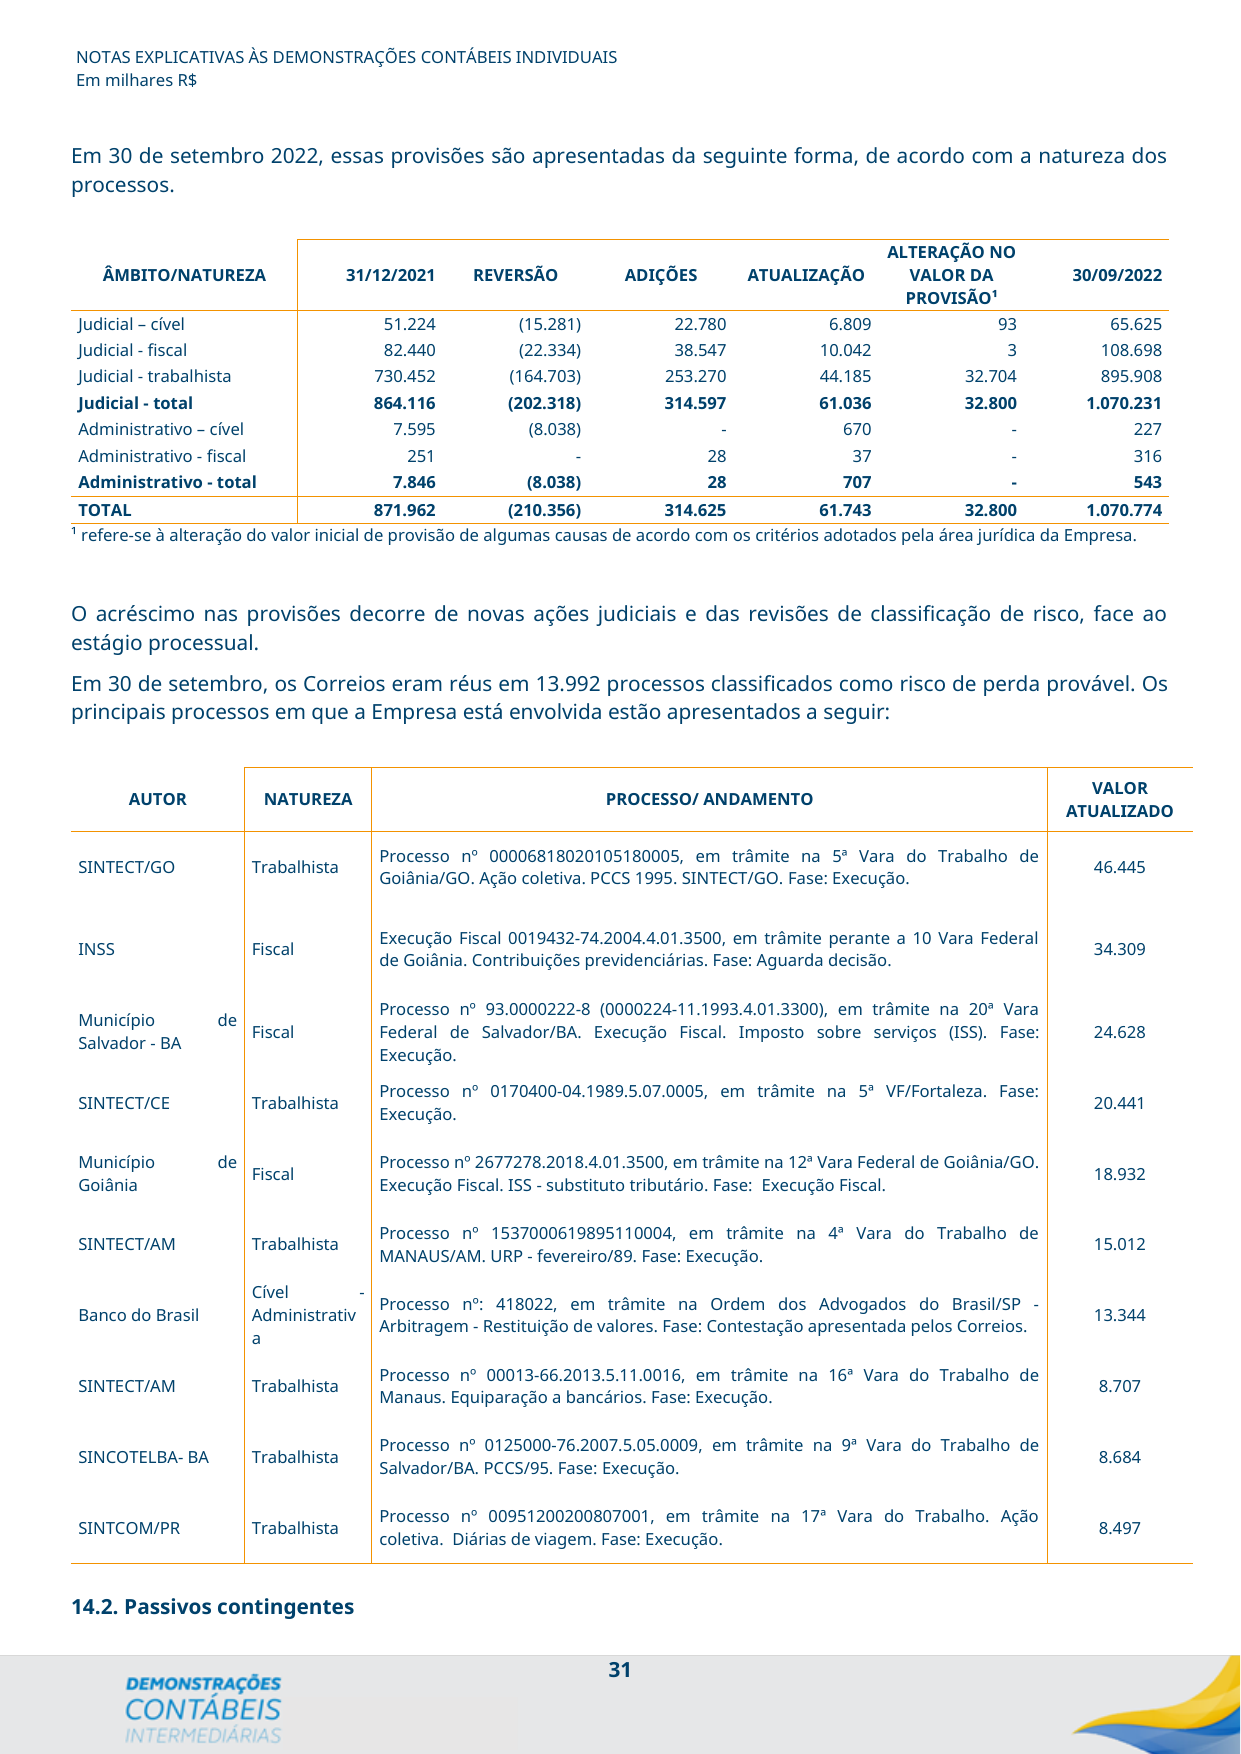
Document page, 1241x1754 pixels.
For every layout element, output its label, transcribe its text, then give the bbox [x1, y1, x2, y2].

table_cell SINTECT/CE [71, 1067, 244, 1138]
table_cell - [443, 443, 588, 469]
table_cell 707 [734, 469, 879, 496]
table_cell SINCOTELBA- BA [71, 1421, 244, 1492]
table_cell 46.445 [1048, 832, 1192, 902]
text Em 30 de setembro, os Correios eram réus em 13.992 processos classificados como risco de perda provável. Os principais processos em que a Empresa está envolvida estão apresentados a seguir: [71, 669, 1169, 726]
table_cell 7.595 [298, 416, 443, 443]
table_cell Trabalhista [245, 1067, 371, 1138]
table_cell Fiscal [245, 1138, 371, 1209]
table_cell 10.042 [734, 336, 879, 363]
table_cell 8.707 [1048, 1351, 1192, 1421]
table_header PROCESSO/ ANDAMENTO [372, 768, 1047, 831]
table_cell 38.547 [588, 336, 733, 363]
table_cell 22.780 [588, 311, 733, 336]
table_cell (8.038) [443, 469, 588, 496]
table_header NATUREZA [245, 768, 371, 831]
table_cell 28 [588, 469, 733, 496]
picture [0, 1654, 1241, 1754]
table_cell Processo nº 0170400-04.1989.5.07.0005, em trâmite na 5ª VF/Fortaleza. Fase: Execução. [372, 1067, 1047, 1138]
table_cell Processo nº 00951200200807001, em trâmite na 17ª Vara do Trabalho. Ação coletiva. Diárias de viagem. Fase: Execução. [372, 1492, 1047, 1563]
table_cell Trabalhista [245, 1351, 371, 1421]
table_cell - [879, 443, 1024, 469]
table_cell Fiscal [245, 996, 371, 1067]
table_header ÂMBITO/NATUREZA [71, 239, 297, 310]
table_cell (164.703) [443, 363, 588, 389]
table_cell 670 [734, 416, 879, 443]
table_cell 18.932 [1048, 1138, 1192, 1209]
table_cell INSS [71, 902, 244, 996]
table_cell Trabalhista [245, 1492, 371, 1563]
table_cell 32.800 [879, 497, 1024, 522]
table_cell (8.038) [443, 416, 588, 443]
table_cell 251 [298, 443, 443, 469]
table_cell Processo nº: 418022, em trâmite na Ordem dos Advogados do Brasil/SP - Arbitragem - Restituição de valores. Fase: Contestação apresentada pelos Correios. [372, 1280, 1047, 1351]
table_cell Município de Salvador - BA [71, 996, 244, 1067]
table_header ATUALIZAÇÃO [734, 240, 879, 310]
table_cell 51.224 [298, 311, 443, 336]
table_cell - [879, 416, 1024, 443]
table_cell Cível - Administrativa [245, 1280, 371, 1351]
table_cell 32.800 [879, 390, 1024, 416]
table_cell 32.704 [879, 363, 1024, 389]
table_cell 13.344 [1048, 1280, 1192, 1351]
table_cell 34.309 [1048, 902, 1192, 996]
table_cell 7.846 [298, 469, 443, 496]
table_cell 93 [879, 311, 1024, 336]
table_cell Judicial – cível [71, 311, 297, 336]
table_cell Execução Fiscal 0019432-74.2004.4.01.3500, em trâmite perante a 10 Vara Federal de Goiânia. Contribuições previdenciárias. Fase: Aguarda decisão. [372, 902, 1047, 996]
table_cell 37 [734, 443, 879, 469]
table_cell 65.625 [1024, 311, 1169, 336]
table_cell Processo nº 0125000-76.2007.5.05.0009, em trâmite na 9ª Vara do Trabalho de Salvador/BA. PCCS/95. Fase: Execução. [372, 1421, 1047, 1492]
table_cell 253.270 [588, 363, 733, 389]
table_cell 61.743 [734, 497, 879, 522]
table_cell (202.318) [443, 390, 588, 416]
table_cell 108.698 [1024, 336, 1169, 363]
table_cell Judicial - fiscal [71, 336, 297, 363]
table_header AUTOR [71, 767, 244, 831]
table_cell Banco do Brasil [71, 1280, 244, 1351]
table_cell Judicial - trabalhista [71, 363, 297, 389]
table_cell Processo nº 00006818020105180005, em trâmite na 5ª Vara do Trabalho de Goiânia/GO. Ação coletiva. PCCS 1995. SINTECT/GO. Fase: Execução. [372, 832, 1047, 902]
table_cell 44.185 [734, 363, 879, 389]
table_cell 6.809 [734, 311, 879, 336]
table_cell Processo nº 1537000619895110004, em trâmite na 4ª Vara do Trabalho de MANAUS/AM. URP - fevereiro/89. Fase: Execução. [372, 1209, 1047, 1280]
table_header 30/09/2022 [1024, 240, 1169, 310]
table_header 31/12/2021 [298, 240, 443, 310]
table_cell Processo nº 00013-66.2013.5.11.0016, em trâmite na 16ª Vara do Trabalho de Manaus. Equiparação a bancários. Fase: Execução. [372, 1351, 1047, 1421]
list Passivos contingentes [71, 1592, 1169, 1621]
table_cell 24.628 [1048, 996, 1192, 1067]
table_cell 543 [1024, 469, 1169, 496]
text O acréscimo nas provisões decorre de novas ações judiciais e das revisões de classificação de risco, face ao estágio processual. [71, 599, 1169, 656]
table_cell TOTAL [71, 497, 297, 522]
table_cell 28 [588, 443, 733, 469]
table_cell 1.070.774 [1024, 497, 1169, 522]
table_cell Trabalhista [245, 1209, 371, 1280]
table_cell (210.356) [443, 497, 588, 522]
table_cell 314.597 [588, 390, 733, 416]
table_cell 3 [879, 336, 1024, 363]
table_cell Trabalhista [245, 832, 371, 902]
table_cell 8.684 [1048, 1421, 1192, 1492]
table_cell 1.070.231 [1024, 390, 1169, 416]
table_cell 864.116 [298, 390, 443, 416]
text ¹ refere-se à alteração do valor inicial de provisão de algumas causas de acordo com os critérios adotados pela área jurídica da Empresa. [71, 524, 1169, 546]
table_cell 895.908 [1024, 363, 1169, 389]
table_cell Trabalhista [245, 1421, 371, 1492]
table_cell Administrativo – cível [71, 416, 297, 443]
table_cell 871.962 [298, 497, 443, 522]
table_cell SINTECT/AM [71, 1351, 244, 1421]
table_cell 20.441 [1048, 1067, 1192, 1138]
table_cell - [588, 416, 733, 443]
table_cell (22.334) [443, 336, 588, 363]
table_cell 730.452 [298, 363, 443, 389]
table_header ALTERAÇÃO NO VALOR DA PROVISÃO¹ [879, 240, 1024, 310]
table_header ADIÇÕES [588, 240, 733, 310]
table_cell Município de Goiânia [71, 1138, 244, 1209]
table_cell 8.497 [1048, 1492, 1192, 1563]
table_cell 15.012 [1048, 1209, 1192, 1280]
table_header VALOR ATUALIZADO [1048, 768, 1192, 831]
table_cell SINTECT/GO [71, 832, 244, 902]
table_cell - [879, 469, 1024, 496]
text Em 30 de setembro 2022, essas provisões são apresentadas da seguinte forma, de acordo com a natureza dos processos. [71, 141, 1169, 198]
table_cell Administrativo - fiscal [71, 443, 297, 469]
table_cell SINTECT/AM [71, 1209, 244, 1280]
table_cell 61.036 [734, 390, 879, 416]
table_cell Judicial - total [71, 390, 297, 416]
table_cell SINTCOM/PR [71, 1492, 244, 1563]
table_cell 314.625 [588, 497, 733, 522]
table_header REVERSÃO [443, 240, 588, 310]
table_cell 316 [1024, 443, 1169, 469]
table_cell (15.281) [443, 311, 588, 336]
table_cell Processo nº 2677278.2018.4.01.3500, em trâmite na 12ª Vara Federal de Goiânia/GO. Execução Fiscal. ISS - substituto tributário. Fase: Execução Fiscal. [372, 1138, 1047, 1209]
table_cell Fiscal [245, 902, 371, 996]
table_cell Administrativo - total [71, 469, 297, 496]
table_cell 82.440 [298, 336, 443, 363]
table_cell Processo nº 93.0000222-8 (0000224-11.1993.4.01.3300), em trâmite na 20ª Vara Federal de Salvador/BA. Execução Fiscal. Imposto sobre serviços (ISS). Fase: Execução. [372, 996, 1047, 1067]
table_cell 227 [1024, 416, 1169, 443]
